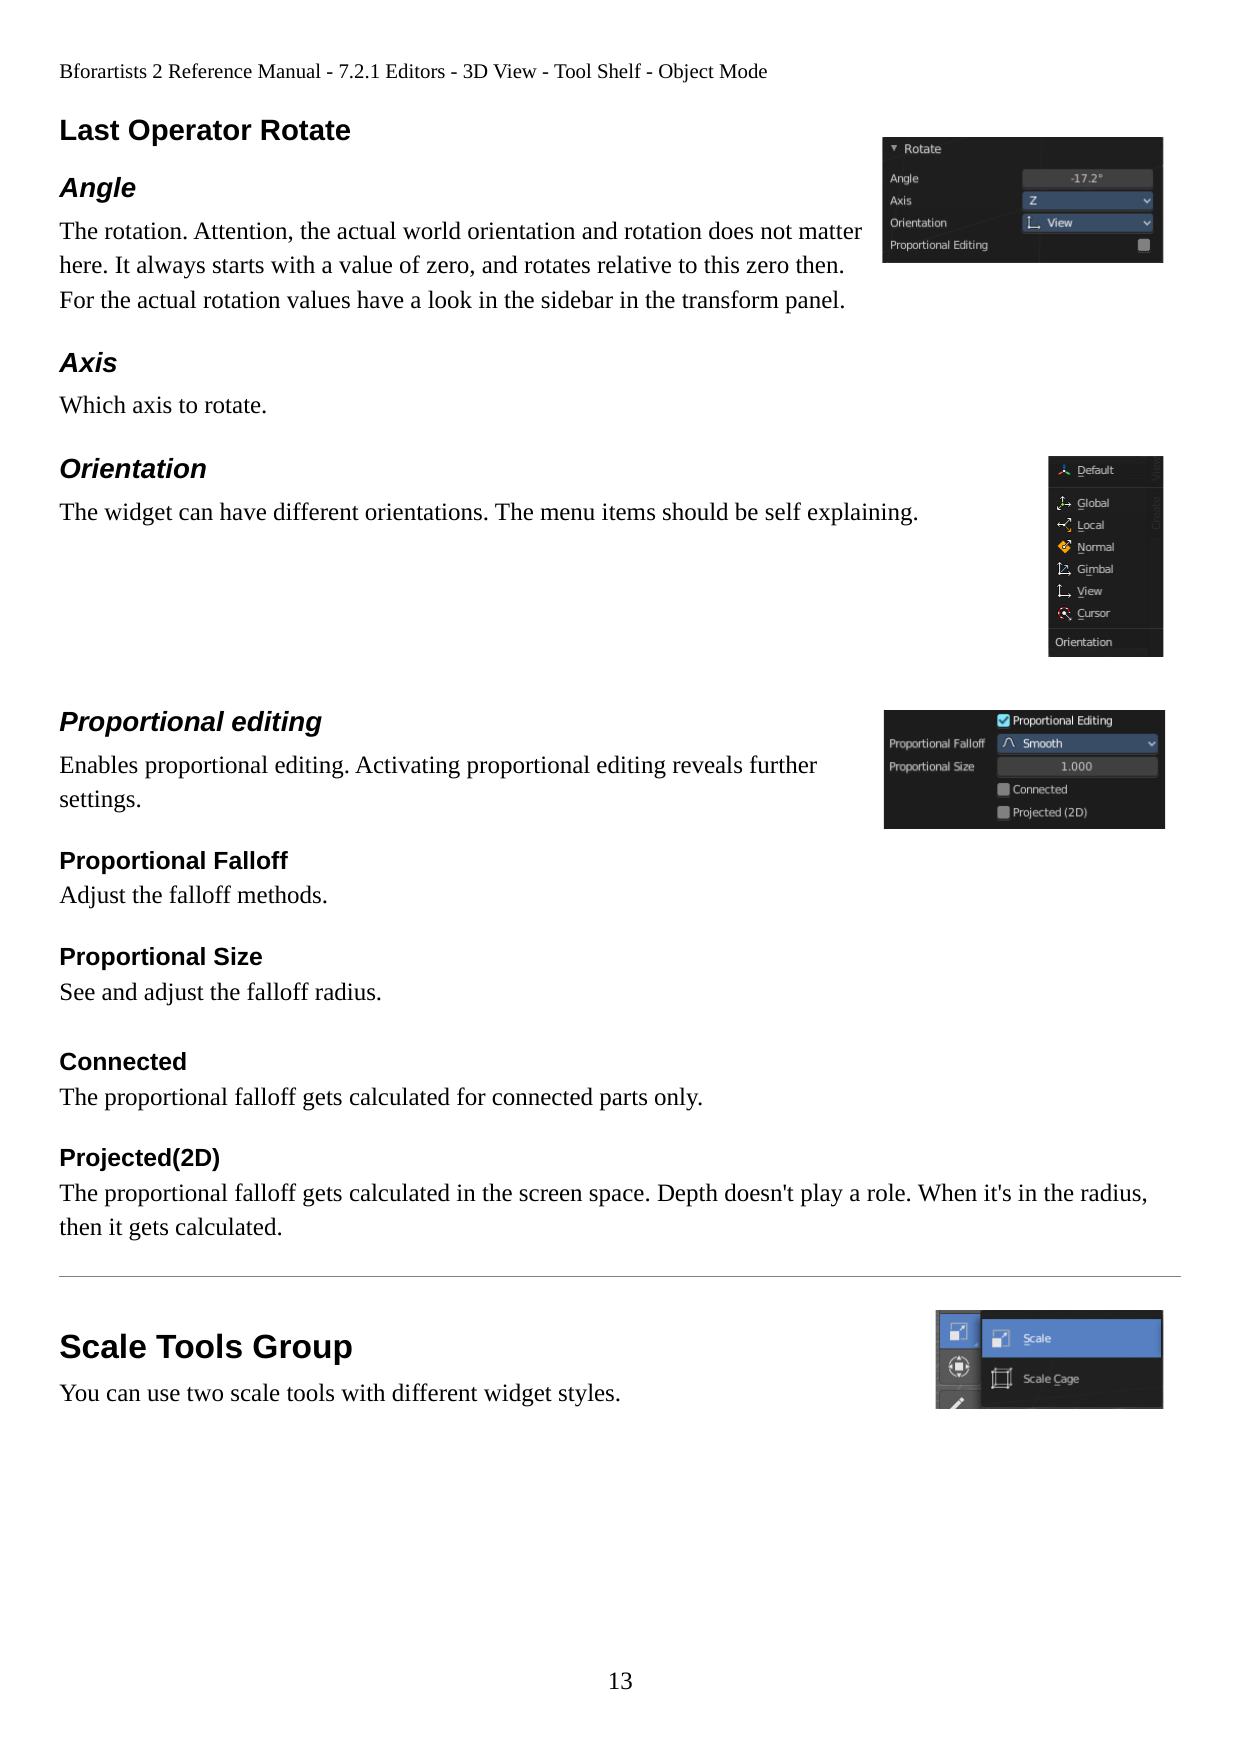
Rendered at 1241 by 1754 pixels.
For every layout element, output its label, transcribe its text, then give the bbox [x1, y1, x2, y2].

text See and adjust the falloff radius. [59, 977, 1181, 1006]
text The proportional falloff gets calculated for connected parts only. [59, 1082, 1181, 1110]
text You can use two scale tools with different widget styles. [59, 1378, 935, 1406]
subtitle Orientation [59, 452, 1181, 484]
text The rotation. Attention, the actual world orientation and rotation does not matter here. It always starts with a value of zero, and rotates relative to this zero then. For the actual rotation values have a look in the sidebar in the transform panel. [59, 216, 1181, 313]
subtitle Connected [59, 1047, 1181, 1075]
subtitle Axis [59, 346, 1181, 378]
subtitle [1164, 1327, 1181, 1365]
text Adjust the falloff methods. [59, 881, 1181, 909]
subtitle Proportional editing [59, 705, 1181, 737]
picture [935, 1310, 1164, 1409]
text The proportional falloff gets calculated in the screen space. Depth doesn't play a role. When it's in the radius, then it gets calculated. [59, 1178, 1181, 1241]
subtitle Projected(2D) [59, 1143, 1181, 1172]
picture [1048, 456, 1164, 657]
subtitle Scale Tools Group [59, 1327, 935, 1365]
text Enables proportional editing. Activating proportional editing reveals further settings. [59, 750, 883, 813]
text The widget can have different orientations. The menu items should be self explaining. [59, 497, 1048, 525]
subtitle [1164, 171, 1181, 203]
text Which axis to rotate. [59, 391, 1181, 419]
subtitle Proportional Size [59, 942, 1181, 971]
subtitle Angle [59, 171, 882, 203]
subtitle Last Operator Rotate [59, 113, 1181, 146]
picture [882, 137, 1164, 263]
subtitle Proportional Falloff [59, 846, 1181, 874]
picture [883, 710, 1166, 829]
